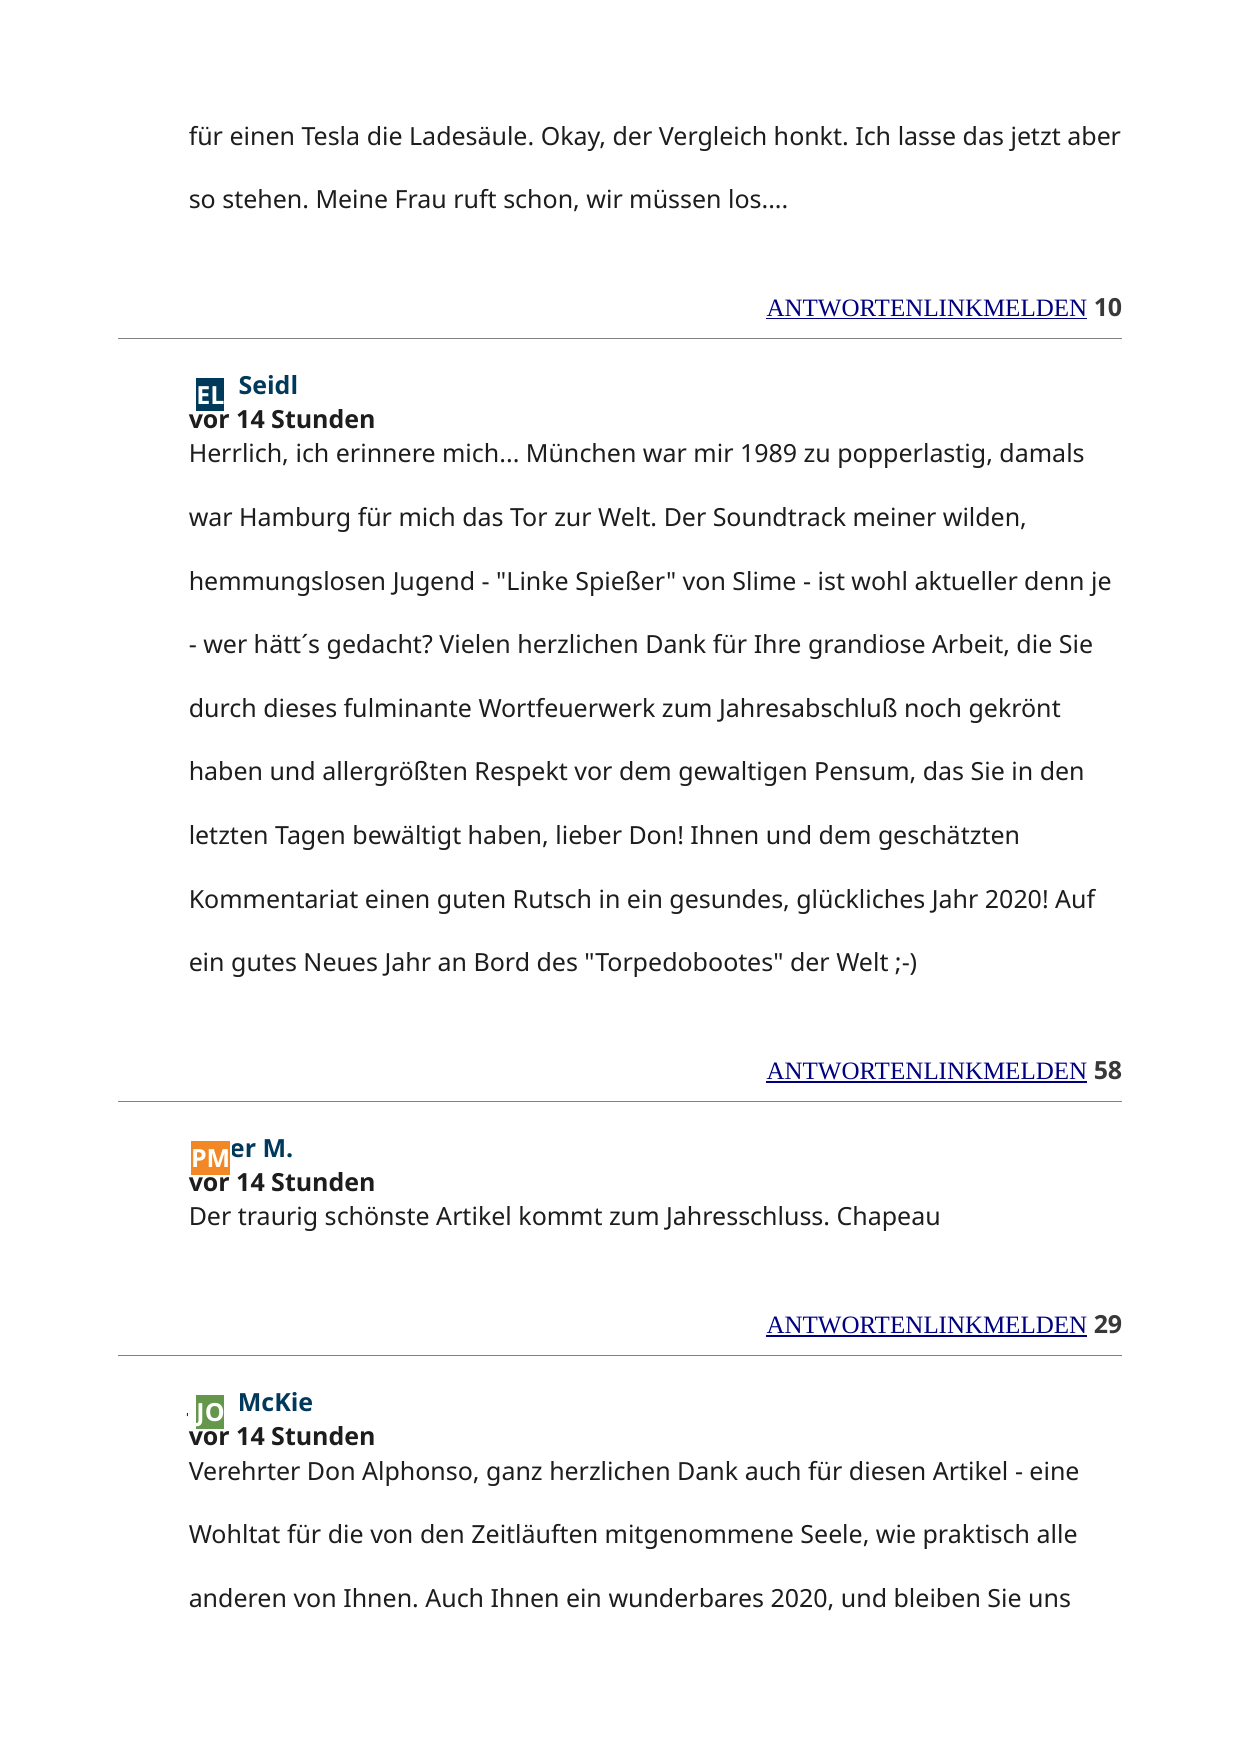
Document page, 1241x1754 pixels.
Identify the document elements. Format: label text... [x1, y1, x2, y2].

text ANTWORTENLINKMELDEN 29 [188, 1263, 1122, 1341]
text EL [188, 368, 232, 411]
text Herrlich, ich erinnere mich... München war mir 1989 zu popperlastig, damals war Hamburg für mich das Tor zur Welt. Der Soundtrack meiner wilden, hemmungslosen Jugend - "Linke Spießer" von Slime - ist wohl aktueller denn je - wer hätt´s gedacht? Vielen herzlichen Dank für Ihre grandiose Arbeit, die Sie durch dieses fulminante Wortfeuerwerk zum Jahresabschluß noch gekrönt haben und allergrößten Respekt vor dem gewaltigen Pensum, das Sie in den letzten Tagen bewältigt haben, lieber Don! Ihnen und dem geschätzten Kommentariat einen guten Rutsch in ein gesundes, glückliches Jahr 2020! Auf ein gutes Neues Jahr an Bord des "Torpedobootes" der Welt ;-) [188, 436, 1122, 979]
text Der traurig schönste Artikel kommt zum Jahresschluss. Chapeau [188, 1199, 1122, 1233]
text Verehrter Don Alphonso, ganz herzlichen Dank auch für diesen Artikel - eine Wohltat für die von den Zeitläuften mitgenommene Seele, wie praktisch alle anderen von Ihnen. Auch Ihnen ein wunderbares 2020, und bleiben Sie uns [188, 1453, 1122, 1614]
text Elly Seidl [232, 368, 1122, 402]
text für einen Tesla die Ladesäule. Okay, der Vergleich honkt. Ich lasse das jetzt aber so stehen. Meine Frau ruft schon, wir müssen los.... [188, 118, 1122, 216]
text vor 14 Stunden [188, 402, 1122, 436]
text JO [188, 1385, 232, 1429]
text Peter M. [232, 1131, 1122, 1165]
text ANTWORTENLINKMELDEN 58 [188, 1009, 1122, 1087]
text Jorj McKie [232, 1385, 1122, 1419]
text ANTWORTENLINKMELDEN 10 [188, 245, 1122, 323]
text vor 14 Stunden [188, 1165, 1122, 1199]
text vor 14 Stunden [188, 1419, 1122, 1453]
text PM [188, 1131, 232, 1175]
